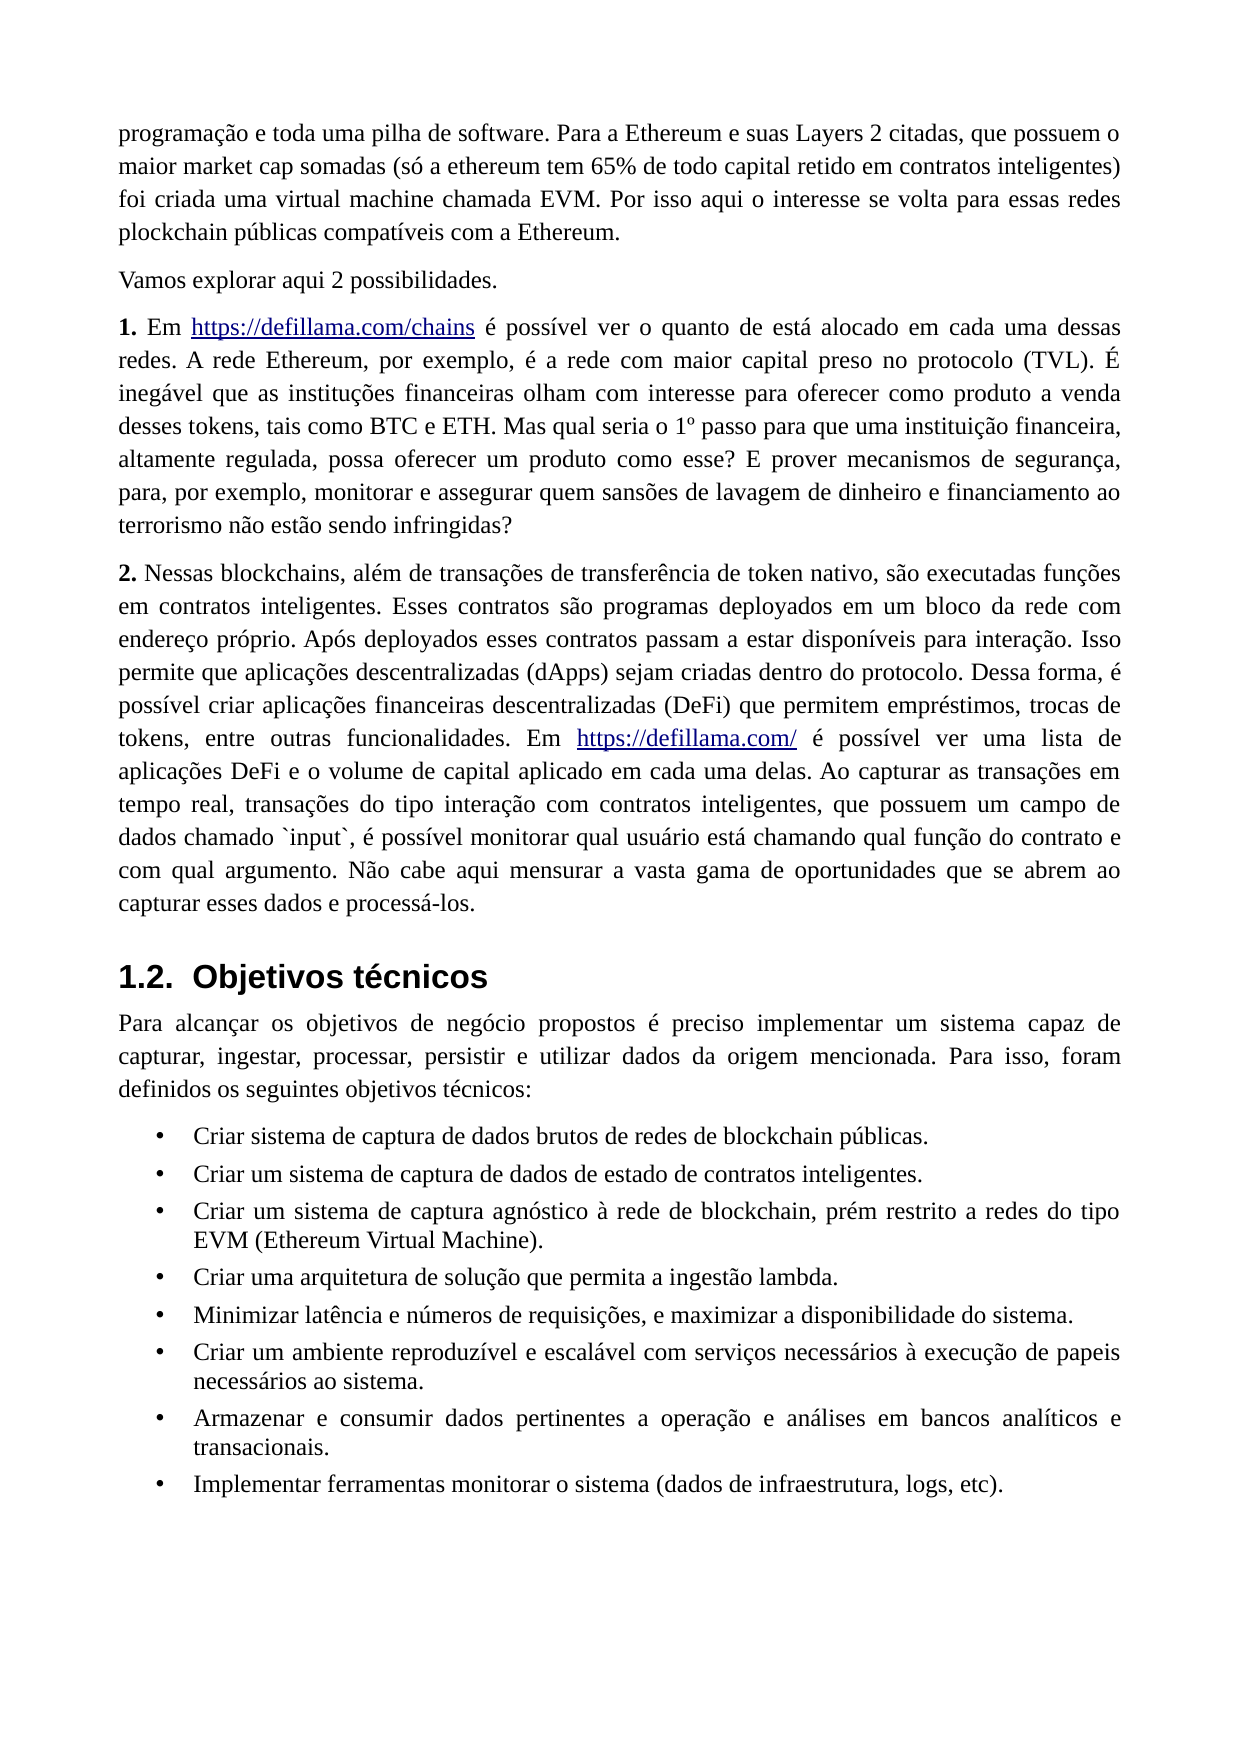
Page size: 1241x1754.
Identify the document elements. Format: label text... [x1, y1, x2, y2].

text Para alcançar os objetivos de negócio propostos é preciso implementar um sistema capaz de capturar, ingestar, processar, persistir e utilizar dados da origem mencionada. Para isso, foram definidos os seguintes objetivos técnicos: [118, 1008, 1122, 1102]
list Criar sistema de captura de dados brutos de redes de blockchain públicas. [156, 1121, 1122, 1150]
list Implementar ferramentas monitorar o sistema (dados de infraestrutura, logs, etc). [156, 1469, 1122, 1498]
list Criar uma arquitetura de solução que permita a ingestão lambda. [156, 1262, 1122, 1291]
text Vamos explorar aqui 2 possibilidades. [118, 265, 1122, 293]
text programação e toda uma pilha de software. Para a Ethereum e suas Layers 2 citadas, que possuem o maior market cap somadas (só a ethereum tem 65% de todo capital retido em contratos inteligentes) foi criada uma virtual machine chamada EVM. Por isso aqui o interesse se volta para essas redes plockchain públicas compatíveis com a Ethereum. [118, 118, 1122, 246]
subtitle Objetivos técnicos [118, 957, 1122, 995]
text 1. Em https://defillama.com/chains é possível ver o quanto de está alocado em cada uma dessas redes. A rede Ethereum, por exemplo, é a rede com maior capital preso no protocolo (TVL). É inegável que as instituções financeiras olham com interesse para oferecer como produto a venda desses tokens, tais como BTC e ETH. Mas qual seria o 1º passo para que uma instituição financeira, altamente regulada, possa oferecer um produto como esse? E prover mecanismos de segurança, para, por exemplo, monitorar e assegurar quem sansões de lavagem de dinheiro e financiamento ao terrorismo não estão sendo infringidas? [118, 312, 1122, 539]
text 2. Nessas blockchains, além de transações de transferência de token nativo, são executadas funções em contratos inteligentes. Esses contratos são programas deployados em um bloco da rede com endereço próprio. Após deployados esses contratos passam a estar disponíveis para interação. Isso permite que aplicações descentralizadas (dApps) sejam criadas dentro do protocolo. Dessa forma, é possível criar aplicações financeiras descentralizadas (DeFi) que permitem empréstimos, trocas de tokens, entre outras funcionalidades. Em https://defillama.com/ é possível ver uma lista de aplicações DeFi e o volume de capital aplicado em cada uma delas. Ao capturar as transações em tempo real, transações do tipo interação com contratos inteligentes, que possuem um campo de dados chamado `input`, é possível monitorar qual usuário está chamando qual função do contrato e com qual argumento. Não cabe aqui mensurar a vasta gama de oportunidades que se abrem ao capturar esses dados e processá-los. [118, 558, 1122, 917]
list Criar um ambiente reproduzível e escalável com serviços necessários à execução de papeis necessários ao sistema. [156, 1337, 1122, 1394]
list Criar um sistema de captura de dados de estado de contratos inteligentes. [156, 1159, 1122, 1187]
list Armazenar e consumir dados pertinentes a operação e análises em bancos analíticos e transacionais. [156, 1403, 1122, 1461]
list Minimizar latência e números de requisições, e maximizar a disponibilidade do sistema. [156, 1300, 1122, 1328]
list Criar um sistema de captura agnóstico à rede de blockchain, prém restrito a redes do tipo EVM (Ethereum Virtual Machine). [156, 1196, 1122, 1254]
